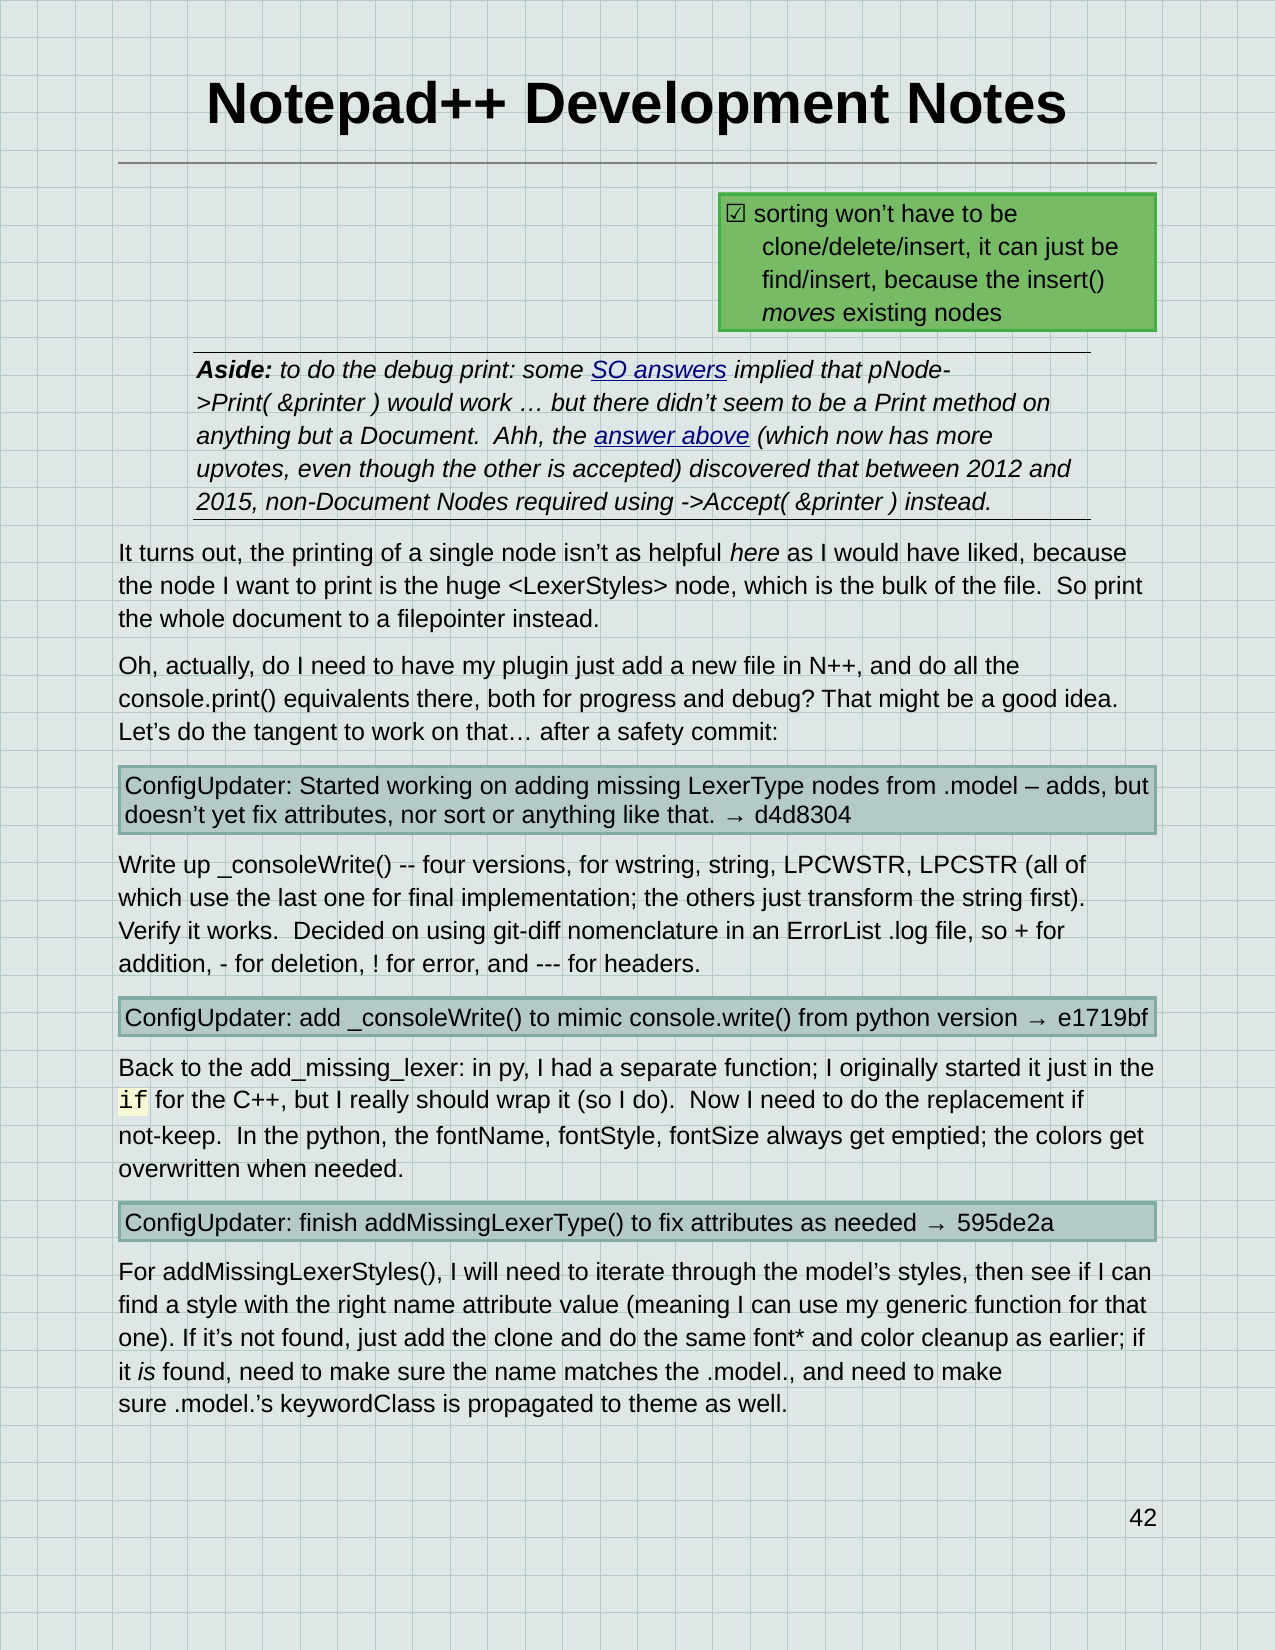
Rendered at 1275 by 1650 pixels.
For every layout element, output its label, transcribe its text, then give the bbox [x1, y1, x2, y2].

text ConfigUpdater: add _consoleWrite() to mimic console.write() from python version → e1719bf [121, 1000, 1154, 1034]
text Oh, actually, do I need to have my plugin just add a new file in N++, and do all the console.print() equivalents there, both for progress and debug? That might be a good idea. Let’s do the tangent to work on that… after a safety commit: [118, 651, 1157, 746]
text ConfigUpdater: finish addMissingLexerType() to fix attributes as needed → 595de2a [121, 1205, 1154, 1239]
text ☑ sorting won’t have to be clone/delete/insert, it can just be find/insert, because the insert() moves existing nodes [721, 196, 1154, 329]
text Write up _consoleWrite() -- four versions, for wstring, string, LPCWSTR, LPCSTR (all of which use the last one for final implementation; the others just transform the string first). Verify it works. Decided on using git-diff nomenclature in an ErrorList .log file, so + for addition, - for deletion, ! for error, and --- for headers. [118, 850, 1157, 978]
text Aside: to do the debug print: some SO answers implied that pNode->Print( &printer ) would work … but there didn’t seem to be a Print method on anything but a Document. Ahh, the answer above (which now has more upvotes, even though the other is accepted) discovered that between 2012 and 2015, non-Document Nodes required using ->Accept( &printer ) instead. [193, 353, 1091, 519]
text For addMissingLexerStyles(), I will need to iterate through the model’s styles, then see if I can find a style with the right name attribute value (meaning I can use my generic function for that one). If it’s not found, just add the clone and do the same font* and color cleanup as earlier; if it is found, need to make sure the name matches the .model., and need to make sure .model.’s keywordClass is propagated to theme as well. [118, 1257, 1157, 1418]
text ConfigUpdater: Started working on adding missing LexerType nodes from .model – adds, but doesn’t yet fix attributes, nor sort or anything like that. → d4d8304 [121, 768, 1154, 832]
text It turns out, the printing of a single node isn’t as helpful here as I would have liked, because the node I want to print is the huge <LexerStyles> node, which is the bulk of the file. So print the whole document to a filepointer instead. [118, 538, 1157, 632]
text Back to the add_missing_lexer: in py, I had a separate function; I originally started it just in the if for the C++, but I really should wrap it (so I do). Now I need to do the replacement if not‑keep. In the python, the fontName, fontStyle, fontSize always get emptied; the colors get overwritten when needed. [118, 1052, 1157, 1182]
